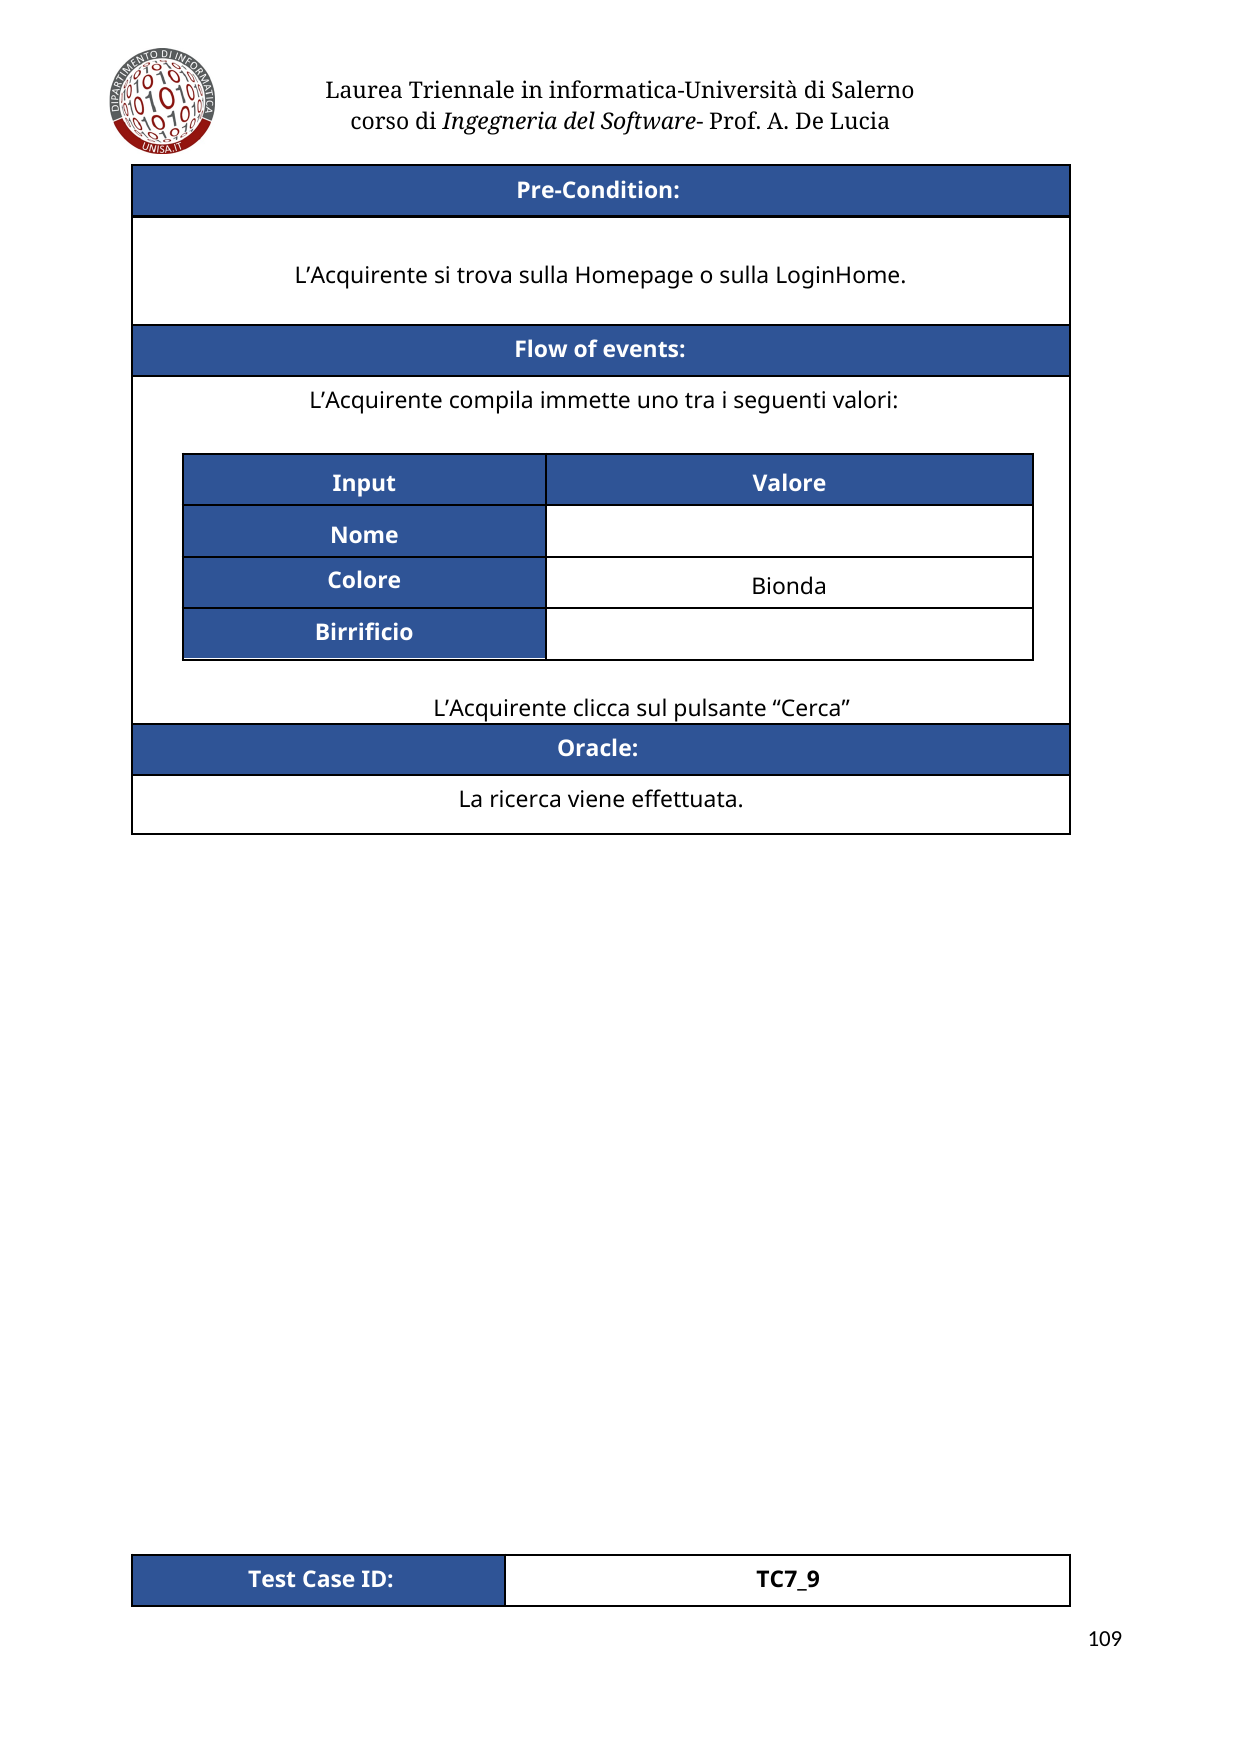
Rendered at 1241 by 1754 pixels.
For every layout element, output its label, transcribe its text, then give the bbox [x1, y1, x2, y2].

table_cell Birrificio [184, 609, 545, 658]
table_cell [547, 609, 1032, 658]
table_header Valore [547, 455, 1032, 504]
table_cell L’Acquirente si trova sulla Homepage o sulla LoginHome. [133, 218, 1069, 324]
table_cell [547, 506, 1032, 556]
table_cell La ricerca viene effettuata. [133, 776, 1069, 833]
table_cell Colore [184, 558, 545, 607]
table_cell L’Acquirente compila immette uno tra i seguenti valori: L’Acquirente clicca sul pulsante “Cerca” [133, 377, 1069, 723]
table_cell Pre-Condition: [133, 166, 1069, 215]
table_cell Flow of events: [133, 326, 1069, 375]
table_header Test Case ID: [133, 1556, 504, 1605]
table_header Input [184, 455, 545, 504]
table_cell Nome [184, 506, 545, 556]
table_cell Bionda [547, 558, 1032, 607]
table_cell Oracle: [133, 725, 1069, 774]
table_header TC7_9 [506, 1556, 1069, 1605]
